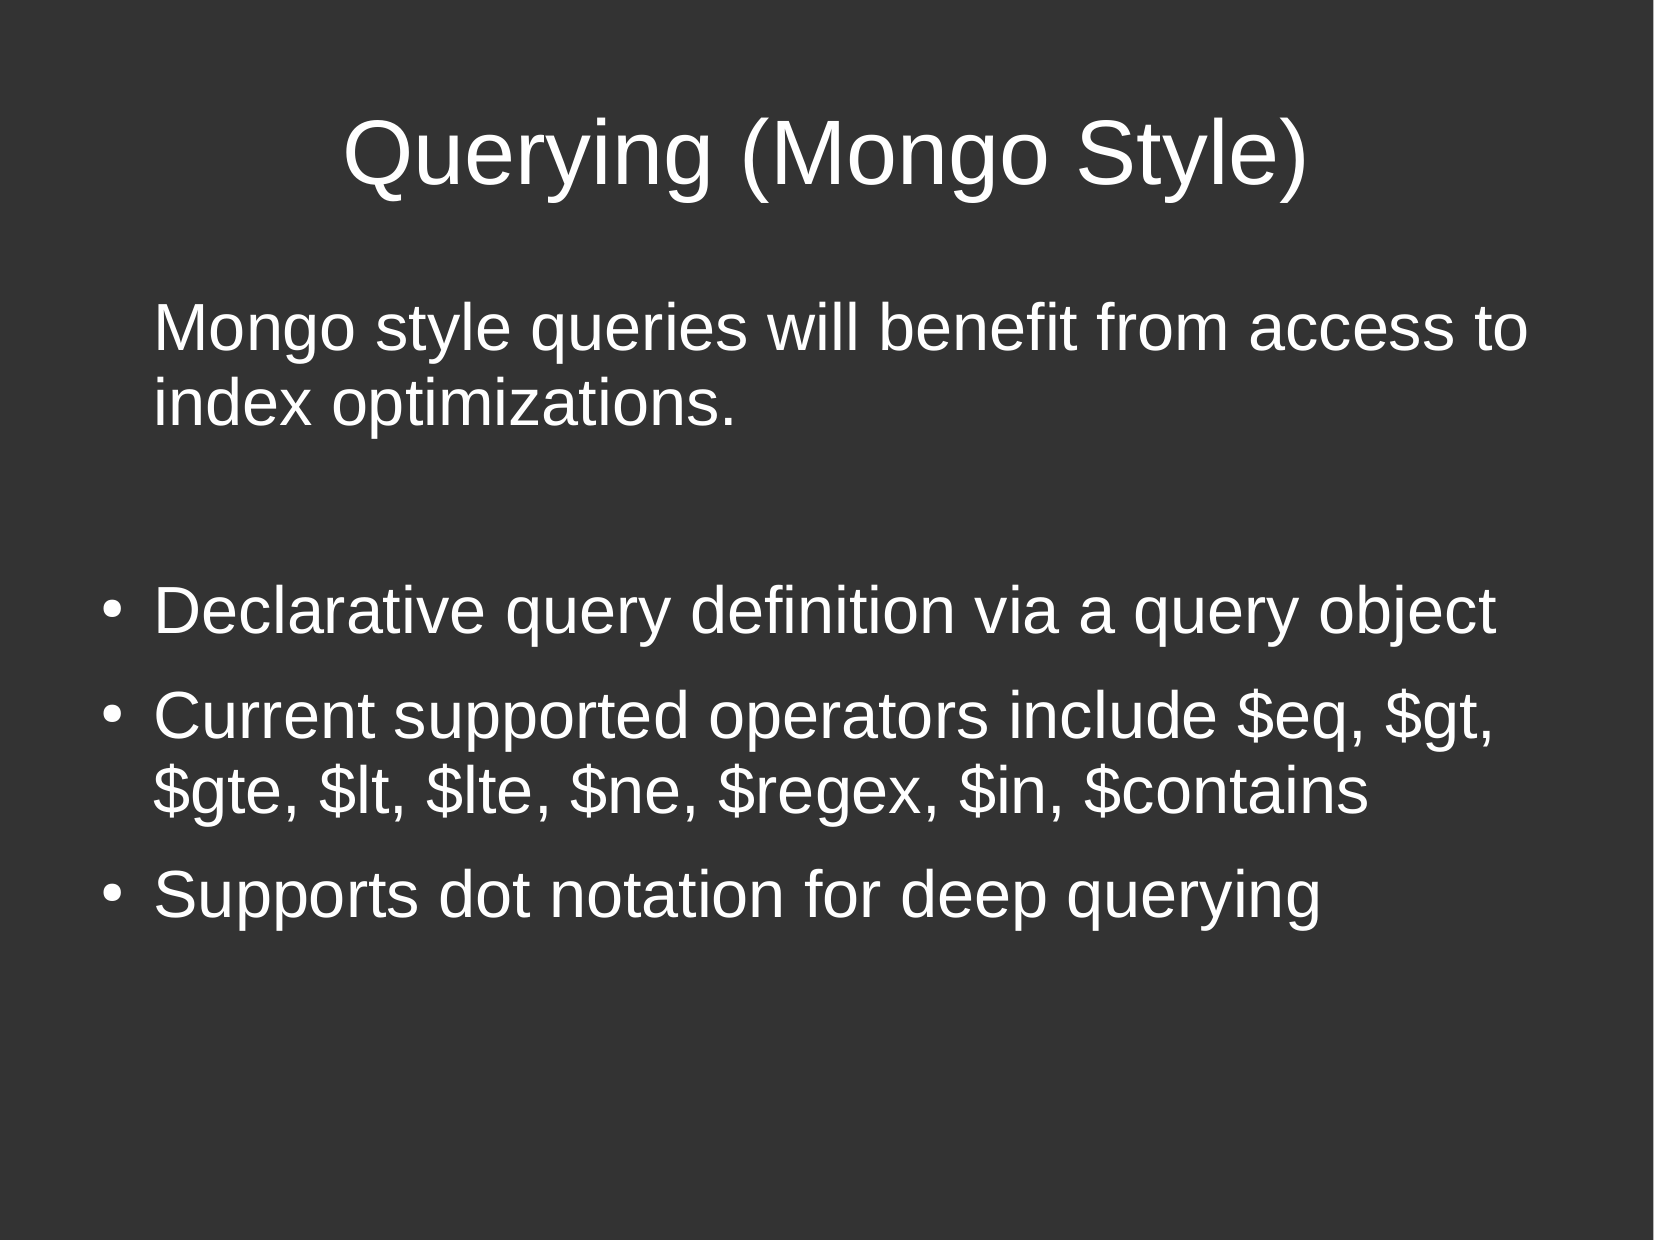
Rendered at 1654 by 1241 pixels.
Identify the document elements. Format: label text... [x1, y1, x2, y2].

title Querying (Mongo Style) [82, 49, 1571, 257]
list Mongo style queries will benefit from access to index optimizations. Declarative query definition via a query object Current supported operators include $eq, $gt, $gte, $lt, $lte, $ne, $regex, $in, $contains Supports dot notation for deep querying [82, 290, 1571, 1010]
